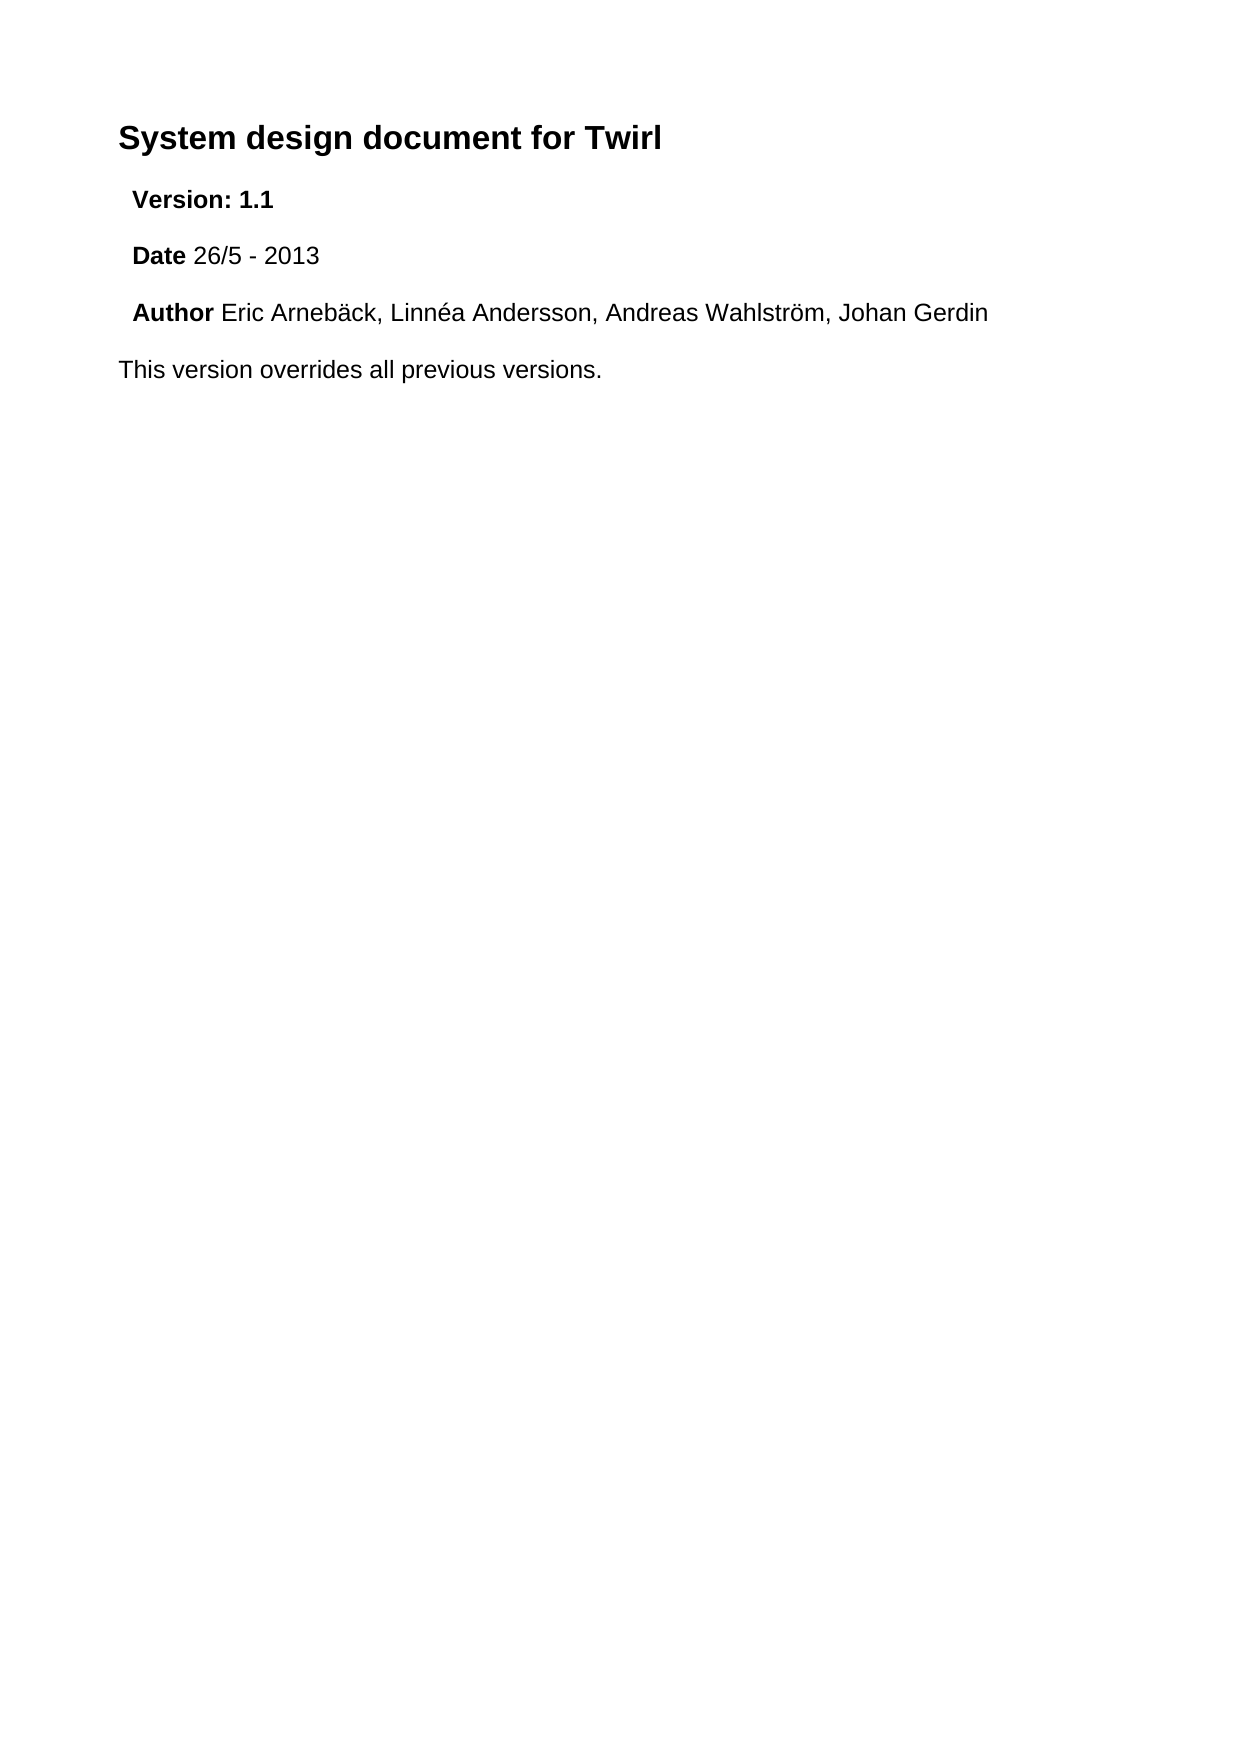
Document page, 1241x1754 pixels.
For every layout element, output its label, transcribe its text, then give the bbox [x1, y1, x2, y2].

text System design document for Twirl [118, 118, 1122, 157]
text Date 26/5 - 2013 [118, 241, 1122, 270]
text Author Eric Arnebäck, Linnéa Andersson, Andreas Wahlström, Johan Gerdin [118, 298, 1122, 327]
text This version overrides all previous versions. [118, 355, 1122, 384]
text Version: 1.1 [118, 184, 1122, 213]
